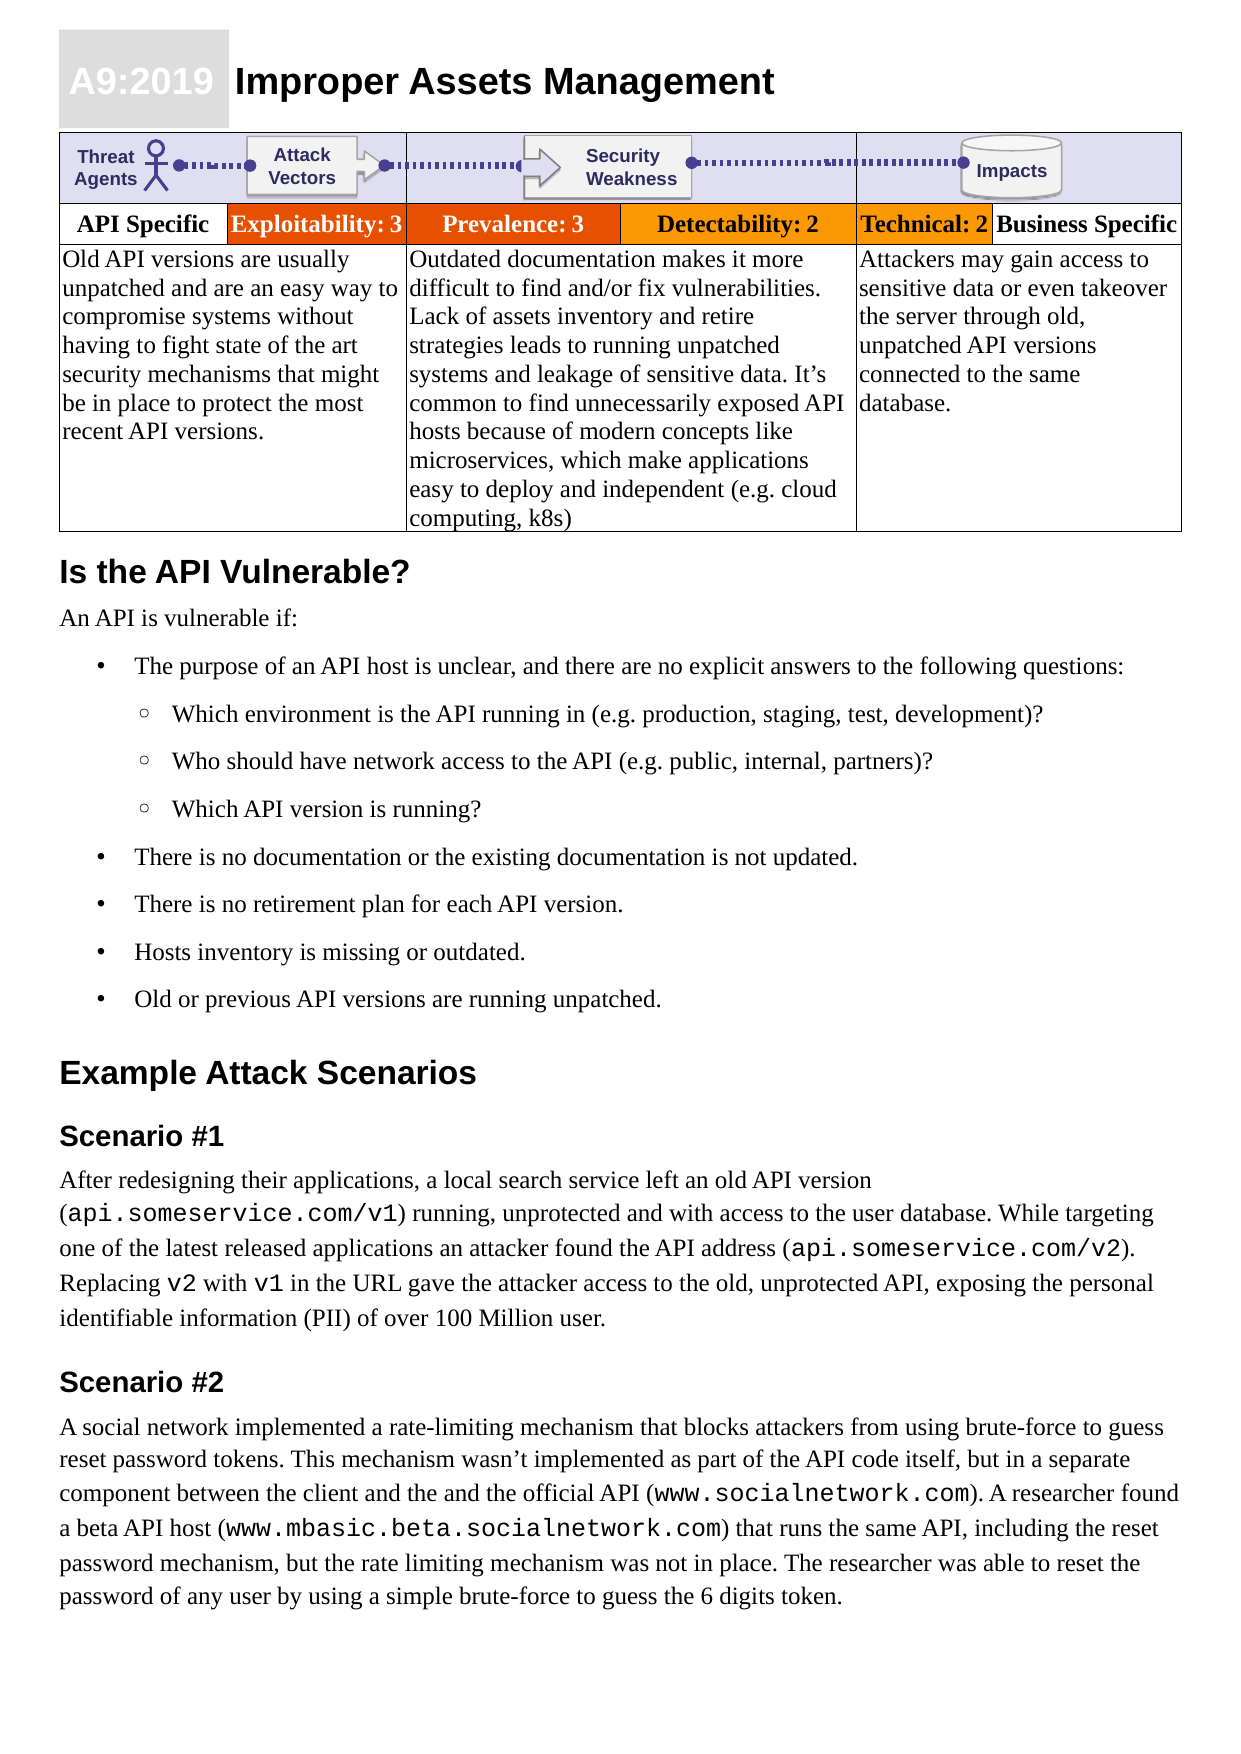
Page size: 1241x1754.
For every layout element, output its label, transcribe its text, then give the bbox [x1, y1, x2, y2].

table_cell Technical: 2 [857, 204, 992, 244]
text After redesigning their applications, a local search service left an old API version (api.someservice.com/v1) running, unprotected and with access to the user database. While targeting one of the latest released applications an attacker found the API address (api.someservice.com/v2). Replacing v2 with v1 in the URL gave the attacker access to the old, unprotected API, exposing the personal identifiable information (PII) of over 100 Million user. [59, 1165, 1181, 1332]
text An API is vulnerable if: [59, 603, 1181, 632]
subtitle Example Attack Scenarios [59, 1053, 1181, 1091]
subtitle Scenario #2 [59, 1365, 1181, 1399]
subtitle Is the API Vulnerable? [59, 552, 1181, 591]
list There is no documentation or the existing documentation is not updated. [97, 842, 1181, 870]
table_header [407, 133, 620, 203]
table_cell Exploitability: 3 [228, 204, 406, 244]
table_header [992, 133, 1181, 203]
table_header [227, 133, 406, 203]
table_cell Detectability: 2 [621, 204, 856, 244]
table_cell Outdated documentation makes it more difficult to find and/or fix vulnerabilities. Lack of assets inventory and retire strategies leads to running unpatched systems and leakage of sensitive data. It’s common to find unnecessarily exposed API hosts because of modern concepts like microservices, which make applications easy to deploy and independent (e.g. cloud computing, k8s) [407, 245, 856, 531]
table_cell Old API versions are usually unpatched and are an easy way to compromise systems without having to fight state of the art security mechanisms that might be in place to protect the most recent API versions. [60, 245, 406, 531]
table_header [620, 133, 856, 203]
table_cell Prevalence: 3 [407, 204, 620, 244]
table_header [857, 133, 992, 203]
list There is no retirement plan for each API version. [97, 889, 1181, 918]
list The purpose of an API host is unclear, and there are no explicit answers to the following questions: [97, 651, 1181, 680]
list Old or previous API versions are running unpatched. [97, 984, 1181, 1013]
list Hosts inventory is missing or outdated. [97, 937, 1181, 966]
table_cell API Specific [60, 204, 227, 244]
text A social network implemented a rate-limiting mechanism that blocks attackers from using brute-force to guess reset password tokens. This mechanism wasn’t implemented as part of the API code itself, but in a separate component between the client and the and the official API (www.socialnetwork.com). A researcher found a beta API host (www.mbasic.beta.socialnetwork.com) that runs the same API, including the reset password mechanism, but the rate limiting mechanism was not in place. The researcher was able to reset the password of any user by using a simple brute-force to guess the 6 digits token. [59, 1412, 1181, 1609]
list Which environment is the API running in (e.g. production, staging, test, development)? [134, 699, 1181, 727]
subtitle Scenario #1 [59, 1118, 1181, 1152]
table_cell Attackers may gain access to sensitive data or even takeover the server through old, unpatched API versions connected to the same database. [857, 245, 1181, 531]
list Which API version is running? [134, 794, 1181, 823]
table_cell Business Specific [993, 204, 1181, 244]
table_header [60, 133, 227, 203]
list Who should have network access to the API (e.g. public, internal, partners)? [134, 746, 1181, 775]
